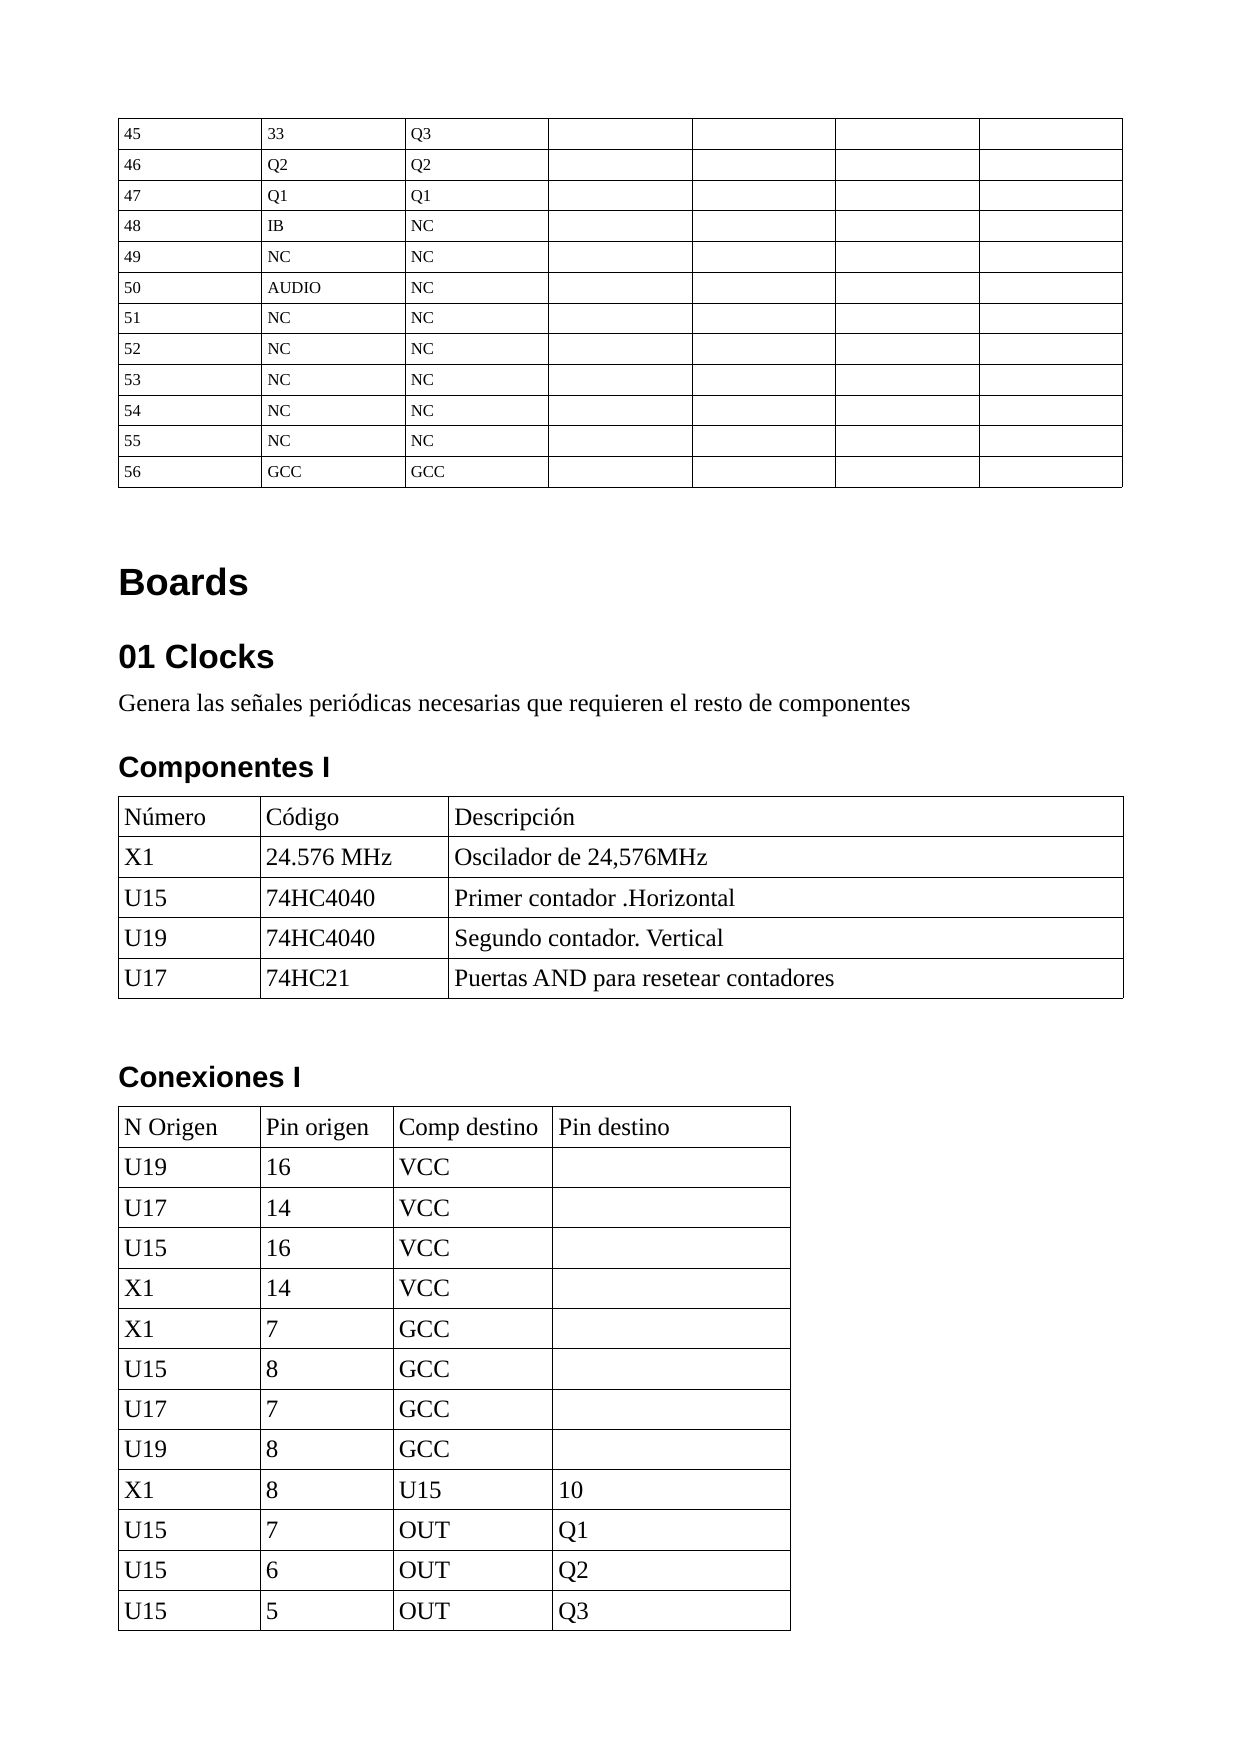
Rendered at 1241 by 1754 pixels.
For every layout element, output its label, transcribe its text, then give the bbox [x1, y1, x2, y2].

table_cell X1 [119, 1470, 260, 1509]
table_cell [693, 242, 835, 272]
table_cell 47 [119, 181, 261, 210]
table_cell [693, 119, 835, 149]
table_cell 52 [119, 334, 261, 364]
table_cell 24.576 MHz [261, 837, 448, 877]
table_cell Q2 [262, 150, 405, 179]
subtitle 01 Clocks [118, 637, 1122, 675]
table_header N Origen [119, 1107, 260, 1147]
table_cell U17 [119, 1390, 260, 1429]
table_cell VCC [394, 1188, 552, 1227]
table_cell 16 [261, 1228, 393, 1267]
table_cell [549, 457, 692, 487]
table_cell NC [262, 242, 405, 272]
table_cell [693, 181, 835, 210]
table_cell [693, 426, 835, 456]
table_cell [836, 396, 979, 425]
table_header Pin destino [553, 1107, 790, 1147]
table_cell U15 [119, 1510, 260, 1550]
table_cell [836, 273, 979, 302]
table_cell 51 [119, 304, 261, 333]
table_cell U15 [119, 1228, 260, 1267]
table_cell NC [406, 365, 548, 395]
table_cell [980, 334, 1122, 364]
table_cell NC [406, 304, 548, 333]
table_cell OUT [394, 1510, 552, 1550]
table_cell NC [262, 304, 405, 333]
table_cell NC [406, 334, 548, 364]
table_cell NC [262, 396, 405, 425]
table_cell 8 [261, 1349, 393, 1388]
table_cell [836, 304, 979, 333]
table_cell [553, 1188, 790, 1227]
table_cell X1 [119, 837, 260, 877]
table_cell 14 [261, 1269, 393, 1308]
table_cell GCC [394, 1309, 552, 1348]
table_cell NC [262, 426, 405, 456]
table_cell [836, 457, 979, 487]
text Genera las señales periódicas necesarias que requieren el resto de componentes [118, 688, 1122, 716]
table_cell [980, 365, 1122, 395]
table_cell AUDIO [262, 273, 405, 302]
table_cell [980, 273, 1122, 302]
table_header Descripción [449, 797, 1123, 836]
table_cell NC [262, 365, 405, 395]
table_cell NC [406, 242, 548, 272]
table_cell [836, 119, 979, 149]
table_cell X1 [119, 1269, 260, 1308]
table_cell 8 [261, 1430, 393, 1469]
table_cell NC [406, 396, 548, 425]
table_cell 74HC4040 [261, 878, 448, 917]
table_cell NC [406, 426, 548, 456]
table_cell GCC [394, 1430, 552, 1469]
table_cell [549, 365, 692, 395]
table_cell Q1 [553, 1510, 790, 1550]
table_cell 54 [119, 396, 261, 425]
table_cell 55 [119, 426, 261, 456]
table_cell [836, 242, 979, 272]
table_cell [549, 273, 692, 302]
table_cell [693, 304, 835, 333]
table_cell [553, 1349, 790, 1388]
table_cell Q3 [406, 119, 548, 149]
table_cell Q2 [406, 150, 548, 179]
table_cell Q1 [406, 181, 548, 210]
table_cell OUT [394, 1591, 552, 1630]
table_cell 5 [261, 1591, 393, 1630]
table_cell 48 [119, 211, 261, 241]
table_cell 8 [261, 1470, 393, 1509]
table_cell U17 [119, 959, 260, 998]
table_cell GCC [394, 1390, 552, 1429]
table_cell [836, 150, 979, 179]
table_cell Oscilador de 24,576MHz [449, 837, 1123, 877]
table_cell [980, 242, 1122, 272]
table_cell [553, 1430, 790, 1469]
table_cell [980, 211, 1122, 241]
table_cell GCC [406, 457, 548, 487]
table_cell U15 [119, 878, 260, 917]
table_header Pin origen [261, 1107, 393, 1147]
table_cell NC [262, 334, 405, 364]
table_cell [980, 150, 1122, 179]
table_cell [836, 181, 979, 210]
table_cell 46 [119, 150, 261, 179]
table_cell [553, 1309, 790, 1348]
table_cell 53 [119, 365, 261, 395]
table_cell 7 [261, 1309, 393, 1348]
table_cell [980, 181, 1122, 210]
table_cell 6 [261, 1551, 393, 1590]
table_cell [836, 334, 979, 364]
table_cell 56 [119, 457, 261, 487]
table_cell [553, 1269, 790, 1308]
subtitle Conexiones I [118, 1060, 1122, 1094]
table_cell [980, 396, 1122, 425]
table_cell Primer contador .Horizontal [449, 878, 1123, 917]
table_cell U15 [119, 1551, 260, 1590]
table_header Comp destino [394, 1107, 552, 1147]
table_cell [693, 273, 835, 302]
table_cell [549, 396, 692, 425]
table_cell [553, 1390, 790, 1429]
table_header Código [261, 797, 448, 836]
table_cell U19 [119, 1430, 260, 1469]
table_cell U15 [119, 1349, 260, 1388]
table_cell [549, 426, 692, 456]
table_cell [549, 181, 692, 210]
table_cell [980, 119, 1122, 149]
subtitle Componentes I [118, 750, 1122, 784]
table_cell VCC [394, 1148, 552, 1187]
table_cell 33 [262, 119, 405, 149]
table_cell GCC [394, 1349, 552, 1388]
table_cell 74HC4040 [261, 918, 448, 957]
table_cell 45 [119, 119, 261, 149]
table_cell U15 [394, 1470, 552, 1509]
table_header Número [119, 797, 260, 836]
table_cell [549, 150, 692, 179]
table_cell [693, 365, 835, 395]
table_cell 7 [261, 1510, 393, 1550]
table_cell [549, 242, 692, 272]
table_cell 10 [553, 1470, 790, 1509]
table_cell 14 [261, 1188, 393, 1227]
table_cell U17 [119, 1188, 260, 1227]
table_cell IB [262, 211, 405, 241]
table_cell Q2 [553, 1551, 790, 1590]
table_cell [549, 304, 692, 333]
table_cell [980, 426, 1122, 456]
table_cell [549, 334, 692, 364]
table_cell [549, 211, 692, 241]
table_cell [836, 426, 979, 456]
table_cell [693, 150, 835, 179]
table_cell OUT [394, 1551, 552, 1590]
table_cell VCC [394, 1228, 552, 1267]
table_cell VCC [394, 1269, 552, 1308]
table_cell U19 [119, 918, 260, 957]
table_cell [980, 457, 1122, 487]
table_cell [693, 334, 835, 364]
table_cell 50 [119, 273, 261, 302]
table_cell U19 [119, 1148, 260, 1187]
table_cell Q1 [262, 181, 405, 210]
table_cell X1 [119, 1309, 260, 1348]
table_cell Puertas AND para resetear contadores [449, 959, 1123, 998]
subtitle Boards [118, 559, 1122, 603]
table_cell 16 [261, 1148, 393, 1187]
table_cell GCC [262, 457, 405, 487]
table_cell 7 [261, 1390, 393, 1429]
table_cell Q3 [553, 1591, 790, 1630]
table_cell [693, 457, 835, 487]
table_cell [836, 211, 979, 241]
table_cell U15 [119, 1591, 260, 1630]
table_cell 74HC21 [261, 959, 448, 998]
table_cell [553, 1228, 790, 1267]
table_cell Segundo contador. Vertical [449, 918, 1123, 957]
table_cell [553, 1148, 790, 1187]
table_cell [980, 304, 1122, 333]
table_cell 49 [119, 242, 261, 272]
table_cell NC [406, 211, 548, 241]
table_cell NC [406, 273, 548, 302]
table_cell [549, 119, 692, 149]
table_cell [836, 365, 979, 395]
table_cell [693, 396, 835, 425]
table_cell [693, 211, 835, 241]
